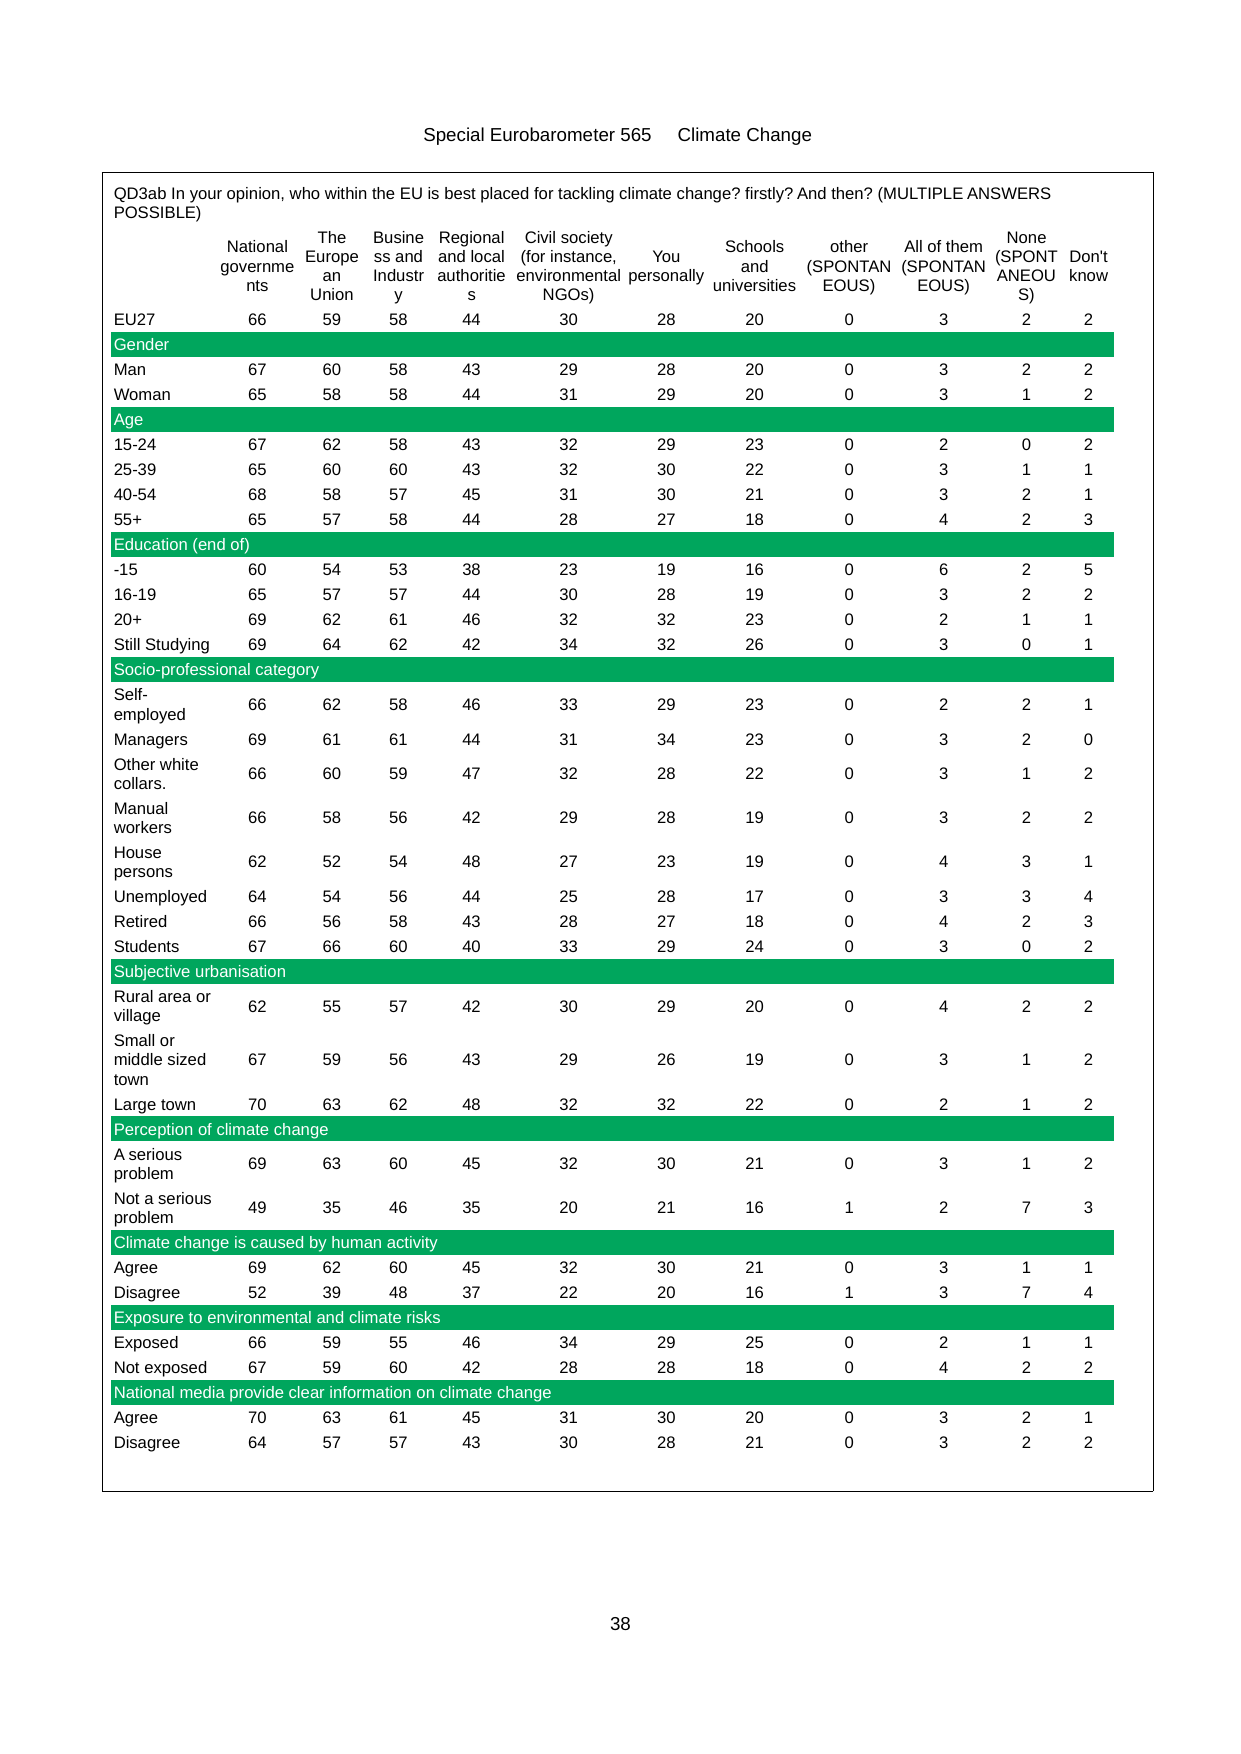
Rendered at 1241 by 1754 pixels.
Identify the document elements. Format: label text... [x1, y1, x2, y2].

table_cell 53 [366, 557, 430, 582]
table_cell 15-24 [111, 432, 217, 457]
table_cell 44 [430, 582, 512, 607]
table_cell Manual workers [111, 796, 217, 840]
table_cell 43 [430, 1028, 512, 1091]
table_cell 61 [366, 726, 430, 751]
table_cell 1 [990, 751, 1062, 796]
table_cell 1 [990, 1330, 1062, 1355]
table_cell 33 [512, 934, 625, 959]
table_cell 3 [897, 796, 990, 840]
table_cell 2 [1062, 307, 1114, 332]
table_cell 1 [1062, 482, 1114, 507]
table_cell 3 [897, 1141, 990, 1186]
table_cell 6 [897, 557, 990, 582]
table_cell [111, 225, 217, 307]
table_cell 20 [512, 1186, 625, 1230]
table_cell 4 [897, 984, 990, 1028]
table_cell 58 [366, 507, 430, 532]
table_cell Not a serious problem [111, 1186, 217, 1230]
table_cell 62 [217, 840, 297, 884]
table_cell 2 [990, 909, 1062, 934]
table_cell 32 [512, 432, 625, 457]
table_cell 4 [1062, 1280, 1114, 1305]
table_cell 0 [801, 934, 897, 959]
table_cell 29 [625, 432, 707, 457]
table_cell 31 [512, 1405, 625, 1430]
table_cell 2 [1062, 432, 1114, 457]
table_cell 26 [708, 632, 801, 657]
table_cell 19 [625, 557, 707, 582]
table_cell Managers [111, 726, 217, 751]
table_cell Unemployed [111, 884, 217, 909]
table_cell 28 [512, 909, 625, 934]
table_cell 20 [708, 357, 801, 382]
table_cell 35 [298, 1186, 366, 1230]
table_cell 56 [298, 909, 366, 934]
table_cell 2 [897, 432, 990, 457]
table_cell 1 [990, 382, 1062, 407]
table_cell 46 [430, 1330, 512, 1355]
table_cell 30 [512, 307, 625, 332]
table_cell 29 [512, 796, 625, 840]
table_cell 28 [625, 884, 707, 909]
table_cell 54 [298, 557, 366, 582]
table_cell 48 [430, 1091, 512, 1116]
table_cell -15 [111, 557, 217, 582]
table_cell 28 [625, 582, 707, 607]
table_cell 27 [625, 909, 707, 934]
table_cell 2 [990, 482, 1062, 507]
table_cell 60 [366, 457, 430, 482]
table_cell 32 [625, 1091, 707, 1116]
table_cell 24 [708, 934, 801, 959]
table_cell 67 [217, 432, 297, 457]
table_cell Education (end of) [111, 532, 1114, 557]
table_cell 57 [298, 582, 366, 607]
table_cell 42 [430, 796, 512, 840]
table_cell 0 [801, 751, 897, 796]
table_cell 69 [217, 607, 297, 632]
table_cell 16-19 [111, 582, 217, 607]
table_cell 4 [897, 1355, 990, 1380]
table_cell 44 [430, 884, 512, 909]
table_cell 46 [430, 682, 512, 726]
table_cell 65 [217, 457, 297, 482]
table_cell 47 [430, 751, 512, 796]
table_cell 68 [217, 482, 297, 507]
table_cell 46 [430, 607, 512, 632]
table_cell 0 [801, 457, 897, 482]
table_cell 45 [430, 1405, 512, 1430]
table_cell None (SPONTANEOUS) [990, 225, 1062, 307]
table_cell 69 [217, 632, 297, 657]
table_cell 32 [512, 751, 625, 796]
table_cell 0 [990, 432, 1062, 457]
table_cell 5 [1062, 557, 1114, 582]
table_cell 67 [217, 357, 297, 382]
table_cell 61 [366, 607, 430, 632]
table_cell 58 [298, 382, 366, 407]
table_cell 62 [217, 984, 297, 1028]
table_cell 1 [990, 457, 1062, 482]
table_cell 32 [512, 1141, 625, 1186]
table_cell 0 [801, 582, 897, 607]
table_cell 4 [897, 909, 990, 934]
table_cell 65 [217, 582, 297, 607]
table_cell 3 [897, 457, 990, 482]
table_cell 60 [366, 934, 430, 959]
table_cell 60 [298, 457, 366, 482]
table_cell 18 [708, 909, 801, 934]
table_cell 30 [625, 1141, 707, 1186]
table_cell 2 [1062, 582, 1114, 607]
table_cell 1 [1062, 607, 1114, 632]
table_cell Self-employed [111, 682, 217, 726]
table_cell House persons [111, 840, 217, 884]
table_cell 29 [625, 1330, 707, 1355]
table_cell 20 [708, 307, 801, 332]
table_cell 67 [217, 1355, 297, 1380]
table_cell 3 [897, 884, 990, 909]
table_cell 3 [897, 1028, 990, 1091]
table_cell 0 [801, 1430, 897, 1455]
table_cell 2 [1062, 1028, 1114, 1091]
table_cell 30 [512, 582, 625, 607]
table_cell Climate change is caused by human activity [111, 1230, 1114, 1255]
table_cell Don't know [1062, 225, 1114, 307]
table_cell 61 [298, 726, 366, 751]
table_cell Students [111, 934, 217, 959]
table_cell 31 [512, 726, 625, 751]
table_cell 0 [801, 726, 897, 751]
table_cell You personally [625, 225, 707, 307]
table_cell Regional and local authorities [430, 225, 512, 307]
table_cell 2 [897, 1330, 990, 1355]
table_cell 32 [512, 1091, 625, 1116]
table_cell 35 [430, 1186, 512, 1230]
table_cell 1 [990, 607, 1062, 632]
table_cell 1 [1062, 840, 1114, 884]
table_cell 39 [298, 1280, 366, 1305]
table_cell 28 [625, 796, 707, 840]
table_cell 21 [708, 1141, 801, 1186]
table_cell 19 [708, 582, 801, 607]
table_cell 58 [298, 796, 366, 840]
table_cell 58 [366, 909, 430, 934]
table_cell 60 [298, 357, 366, 382]
table_cell 0 [801, 1405, 897, 1430]
table_cell 20 [708, 1405, 801, 1430]
table_cell 1 [801, 1280, 897, 1305]
table_cell 2 [990, 1355, 1062, 1380]
table_cell 55 [366, 1330, 430, 1355]
table_cell 22 [512, 1280, 625, 1305]
table_cell 70 [217, 1091, 297, 1116]
table_cell 67 [217, 934, 297, 959]
table_cell Civil society (for instance, environmental NGOs) [512, 225, 625, 307]
table_cell 2 [1062, 934, 1114, 959]
table_cell 45 [430, 482, 512, 507]
table_cell 23 [625, 840, 707, 884]
table_cell 28 [512, 1355, 625, 1380]
table_cell 0 [801, 507, 897, 532]
table_cell National governments [217, 225, 297, 307]
table_cell Still Studying [111, 632, 217, 657]
table_cell Other white collars. [111, 751, 217, 796]
table_cell 26 [625, 1028, 707, 1091]
table_cell 21 [708, 1255, 801, 1280]
table_cell 66 [217, 682, 297, 726]
table_cell 43 [430, 909, 512, 934]
table_cell 3 [897, 307, 990, 332]
table_cell 23 [708, 607, 801, 632]
table_cell 16 [708, 1280, 801, 1305]
table_cell 28 [625, 307, 707, 332]
table_cell 44 [430, 382, 512, 407]
table_cell 4 [897, 840, 990, 884]
table_cell 70 [217, 1405, 297, 1430]
table_cell 3 [990, 840, 1062, 884]
table_cell 1 [1062, 1405, 1114, 1430]
table_cell 58 [366, 682, 430, 726]
table_cell 57 [298, 507, 366, 532]
table_cell 2 [990, 582, 1062, 607]
table_cell 59 [298, 1330, 366, 1355]
table_cell 3 [1062, 1186, 1114, 1230]
table_cell A serious problem [111, 1141, 217, 1186]
table_cell 3 [897, 934, 990, 959]
table_cell 57 [366, 482, 430, 507]
table_cell 45 [430, 1255, 512, 1280]
table_cell 22 [708, 457, 801, 482]
table_cell 4 [897, 507, 990, 532]
table_cell 3 [897, 482, 990, 507]
table_cell 2 [990, 357, 1062, 382]
table_cell 28 [625, 751, 707, 796]
table_cell 59 [366, 751, 430, 796]
table_cell 0 [990, 934, 1062, 959]
table_cell Perception of climate change [111, 1116, 1114, 1141]
table_cell 1 [990, 1028, 1062, 1091]
table_cell 60 [217, 557, 297, 582]
table_cell 4 [1062, 884, 1114, 909]
table_cell 29 [625, 682, 707, 726]
table_cell 21 [708, 1430, 801, 1455]
table_cell 3 [897, 632, 990, 657]
table_cell 2 [1062, 1430, 1114, 1455]
table_cell 58 [366, 432, 430, 457]
table_cell 69 [217, 1141, 297, 1186]
table_cell 0 [801, 984, 897, 1028]
table_cell 32 [625, 607, 707, 632]
table_cell 3 [897, 382, 990, 407]
table_cell 49 [217, 1186, 297, 1230]
table_cell 67 [217, 1028, 297, 1091]
table_cell 56 [366, 796, 430, 840]
table_cell 20 [625, 1280, 707, 1305]
table_cell 0 [801, 840, 897, 884]
table_cell Exposed [111, 1330, 217, 1355]
table_cell 3 [897, 357, 990, 382]
table_cell Gender [111, 332, 1114, 357]
table_cell 1 [1062, 632, 1114, 657]
table_cell 0 [801, 357, 897, 382]
table_cell 61 [366, 1405, 430, 1430]
table_cell 30 [625, 457, 707, 482]
table_cell 43 [430, 432, 512, 457]
table_cell 0 [801, 1255, 897, 1280]
table_cell 57 [366, 1430, 430, 1455]
table_cell 1 [1062, 1255, 1114, 1280]
table_cell 62 [366, 632, 430, 657]
table_cell 42 [430, 1355, 512, 1380]
table_cell 19 [708, 840, 801, 884]
table_cell 28 [512, 507, 625, 532]
table_cell 3 [1062, 507, 1114, 532]
table_cell 54 [366, 840, 430, 884]
table_cell 25 [708, 1330, 801, 1355]
table_cell 0 [801, 557, 897, 582]
table_cell 2 [1062, 382, 1114, 407]
table_cell 0 [801, 1028, 897, 1091]
table_cell 2 [990, 1430, 1062, 1455]
table_cell 2 [990, 682, 1062, 726]
table_cell 64 [217, 884, 297, 909]
table_cell 25-39 [111, 457, 217, 482]
table_cell 3 [897, 582, 990, 607]
table_cell 27 [512, 840, 625, 884]
table_cell 1 [1062, 682, 1114, 726]
table_cell 29 [625, 382, 707, 407]
table_cell 0 [801, 1091, 897, 1116]
table_cell 30 [625, 482, 707, 507]
table_cell 60 [298, 751, 366, 796]
table_cell Age [111, 407, 1114, 432]
table_cell 32 [625, 632, 707, 657]
table_cell 66 [217, 307, 297, 332]
table_cell 30 [625, 1405, 707, 1430]
table_cell 58 [366, 307, 430, 332]
table_cell 34 [512, 1330, 625, 1355]
table_cell 48 [366, 1280, 430, 1305]
table_cell 2 [897, 607, 990, 632]
table_cell 3 [897, 751, 990, 796]
table_cell 3 [897, 1405, 990, 1430]
table_cell All of them (SPONTANEOUS) [897, 225, 990, 307]
table_cell 58 [366, 357, 430, 382]
table_cell 29 [625, 934, 707, 959]
table_cell 19 [708, 1028, 801, 1091]
table_cell 7 [990, 1280, 1062, 1305]
table_cell 3 [897, 1255, 990, 1280]
table_cell 19 [708, 796, 801, 840]
table_cell 2 [990, 796, 1062, 840]
table_cell 54 [298, 884, 366, 909]
table_cell 38 [430, 557, 512, 582]
table_cell Business and Industry [366, 225, 430, 307]
table_cell 0 [801, 382, 897, 407]
table_cell 1 [1062, 1330, 1114, 1355]
table_cell 3 [897, 1430, 990, 1455]
table_cell 48 [430, 840, 512, 884]
table_cell 3 [990, 884, 1062, 909]
table_cell 2 [1062, 357, 1114, 382]
table_cell 55+ [111, 507, 217, 532]
table_cell 40 [430, 934, 512, 959]
table_cell 7 [990, 1186, 1062, 1230]
table_cell 60 [366, 1255, 430, 1280]
table_cell 2 [990, 726, 1062, 751]
table_cell 63 [298, 1141, 366, 1186]
table_cell 40-54 [111, 482, 217, 507]
table_cell Woman [111, 382, 217, 407]
table_cell 69 [217, 726, 297, 751]
table_cell 29 [512, 1028, 625, 1091]
table_cell Schools and universities [708, 225, 801, 307]
table_cell 2 [897, 682, 990, 726]
table_cell Rural area or village [111, 984, 217, 1028]
table_cell 63 [298, 1091, 366, 1116]
table_cell Exposure to environmental and climate risks [111, 1305, 1114, 1330]
table_cell 20+ [111, 607, 217, 632]
table_cell 44 [430, 726, 512, 751]
table_cell 20 [708, 984, 801, 1028]
table_cell 52 [217, 1280, 297, 1305]
table_cell 23 [708, 682, 801, 726]
table_cell 0 [801, 632, 897, 657]
table_cell 0 [801, 1141, 897, 1186]
table_header QD3ab In your opinion, who within the EU is best placed for tackling climate change? firstly? And then? (MULTIPLE ANSWERS POSSIBLE) [111, 181, 1114, 225]
table_cell 20 [708, 382, 801, 407]
table_cell 57 [366, 984, 430, 1028]
table_cell 0 [801, 1330, 897, 1355]
table_cell 28 [625, 357, 707, 382]
table_cell 64 [217, 1430, 297, 1455]
table_cell 22 [708, 751, 801, 796]
table_cell 23 [512, 557, 625, 582]
table_cell 33 [512, 682, 625, 726]
table_cell 17 [708, 884, 801, 909]
table_cell 1 [990, 1255, 1062, 1280]
table_cell 32 [512, 457, 625, 482]
table_cell 0 [801, 1355, 897, 1380]
table_cell 31 [512, 482, 625, 507]
table_cell The European Union [298, 225, 366, 307]
table_cell Socio-professional category [111, 657, 1114, 682]
table_cell Agree [111, 1255, 217, 1280]
table_cell 2 [1062, 1355, 1114, 1380]
table_cell 28 [625, 1430, 707, 1455]
table_cell 65 [217, 382, 297, 407]
table_cell Not exposed [111, 1355, 217, 1380]
table_cell 56 [366, 1028, 430, 1091]
table_cell 62 [298, 432, 366, 457]
table_cell Agree [111, 1405, 217, 1430]
table_cell 2 [990, 557, 1062, 582]
table_cell 45 [430, 1141, 512, 1186]
table_cell 64 [298, 632, 366, 657]
table_cell 42 [430, 984, 512, 1028]
table_cell 3 [897, 1280, 990, 1305]
table_cell 2 [990, 507, 1062, 532]
table_cell 0 [990, 632, 1062, 657]
table_cell 60 [366, 1141, 430, 1186]
table_cell 63 [298, 1405, 366, 1430]
table_cell Disagree [111, 1280, 217, 1305]
table_cell 29 [625, 984, 707, 1028]
table_cell 21 [625, 1186, 707, 1230]
table_cell 43 [430, 457, 512, 482]
table_cell 60 [366, 1355, 430, 1380]
table_cell 58 [298, 482, 366, 507]
table_cell 1 [1062, 457, 1114, 482]
table_cell 2 [1062, 1141, 1114, 1186]
table_cell 0 [801, 307, 897, 332]
table_cell other (SPONTANEOUS) [801, 225, 897, 307]
table_cell 44 [430, 307, 512, 332]
table_cell 0 [801, 682, 897, 726]
table_cell 30 [625, 1255, 707, 1280]
table_cell 62 [298, 682, 366, 726]
table_cell 3 [897, 726, 990, 751]
table_cell 58 [366, 382, 430, 407]
table_cell 16 [708, 557, 801, 582]
table_cell 66 [217, 751, 297, 796]
table_cell 0 [801, 432, 897, 457]
table_cell 2 [1062, 751, 1114, 796]
table_cell 0 [801, 607, 897, 632]
table_cell Man [111, 357, 217, 382]
table_cell Subjective urbanisation [111, 959, 1114, 984]
table_cell 22 [708, 1091, 801, 1116]
table_cell 23 [708, 726, 801, 751]
table_cell 66 [217, 1330, 297, 1355]
table_cell 43 [430, 357, 512, 382]
table_cell 2 [990, 307, 1062, 332]
table_cell 28 [625, 1355, 707, 1380]
table_cell National media provide clear information on climate change [111, 1380, 1114, 1405]
table_cell 42 [430, 632, 512, 657]
table_cell 57 [298, 1430, 366, 1455]
table_cell 43 [430, 1430, 512, 1455]
table_cell 0 [801, 884, 897, 909]
table_cell 2 [990, 984, 1062, 1028]
table_cell 27 [625, 507, 707, 532]
table_cell 62 [366, 1091, 430, 1116]
table_cell 55 [298, 984, 366, 1028]
table_cell 34 [625, 726, 707, 751]
table_cell 34 [512, 632, 625, 657]
table_cell 69 [217, 1255, 297, 1280]
table_cell 0 [801, 909, 897, 934]
table_cell 46 [366, 1186, 430, 1230]
table_cell 1 [990, 1091, 1062, 1116]
table_cell 16 [708, 1186, 801, 1230]
table_cell 66 [298, 934, 366, 959]
table_cell 57 [366, 582, 430, 607]
table_cell 30 [512, 1430, 625, 1455]
table_cell 66 [217, 909, 297, 934]
table_cell 0 [801, 482, 897, 507]
table_cell 2 [990, 1405, 1062, 1430]
table_cell 59 [298, 307, 366, 332]
table_cell 44 [430, 507, 512, 532]
table_cell 1 [801, 1186, 897, 1230]
table_cell Retired [111, 909, 217, 934]
table_cell Disagree [111, 1430, 217, 1455]
table_cell 2 [1062, 796, 1114, 840]
table_cell 52 [298, 840, 366, 884]
table_cell 21 [708, 482, 801, 507]
table_cell 65 [217, 507, 297, 532]
table_cell 2 [897, 1186, 990, 1230]
table_cell 18 [708, 507, 801, 532]
table_cell EU27 [111, 307, 217, 332]
table_cell 56 [366, 884, 430, 909]
table_cell Large town [111, 1091, 217, 1116]
table_cell 25 [512, 884, 625, 909]
table_cell 59 [298, 1028, 366, 1091]
table_cell Small or middle sized town [111, 1028, 217, 1091]
table_cell 29 [512, 357, 625, 382]
table_cell 2 [1062, 984, 1114, 1028]
table_cell 23 [708, 432, 801, 457]
table_cell 66 [217, 796, 297, 840]
table_cell 3 [1062, 909, 1114, 934]
table_cell 30 [512, 984, 625, 1028]
table_cell 2 [1062, 1091, 1114, 1116]
table_cell 31 [512, 382, 625, 407]
table_cell 62 [298, 607, 366, 632]
table_cell 0 [1062, 726, 1114, 751]
table_cell 2 [897, 1091, 990, 1116]
table_cell 1 [990, 1141, 1062, 1186]
table_cell 37 [430, 1280, 512, 1305]
table_cell 32 [512, 1255, 625, 1280]
table_cell 62 [298, 1255, 366, 1280]
table_cell 0 [801, 796, 897, 840]
table_cell 18 [708, 1355, 801, 1380]
table_cell 32 [512, 607, 625, 632]
table_cell 59 [298, 1355, 366, 1380]
